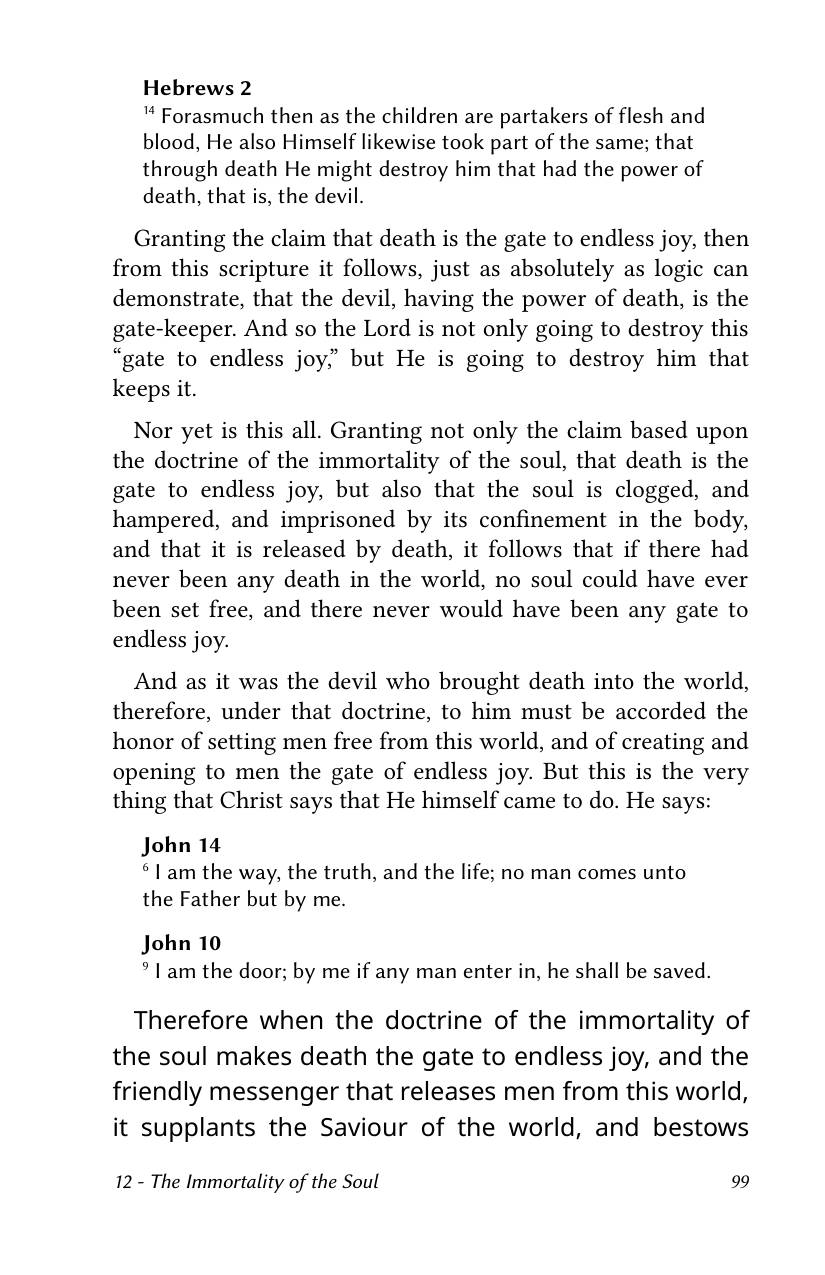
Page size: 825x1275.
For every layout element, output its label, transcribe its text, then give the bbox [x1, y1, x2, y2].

text John 10 [142, 930, 750, 956]
text Granting the claim that death is the gate to endless joy, then from this scripture it follows, just as absolutely as logic can demonstrate, that the devil, having the power of death, is the gate-keeper. And so the Lord is not only going to destroy this “gate to endless joy,” but He is going to destroy him that keeps it. [112, 224, 750, 402]
text 9 I am the door; by me if any man enter in, he shall be saved. [142, 958, 720, 984]
text 6 I am the way, the truth, and the life; no man comes unto the Father but by me. [142, 859, 720, 912]
text Hebrews 2 [142, 75, 750, 101]
text 14 Forasmuch then as the children are partakers of flesh and blood, He also Himself likewise took part of the same; that through death He might destroy him that had the power of death, that is, the devil. [142, 103, 720, 209]
text Therefore when the doctrine of the immortality of the soul makes death the gate to endless joy, and the friendly messenger that releases men from this world, it supplants the Saviour of the world, and bestows [112, 1002, 750, 1144]
text John 14 [142, 831, 750, 858]
text And as it was the devil who brought death into the world, therefore, under that doctrine, to him must be accorded the honor of setting men free from this world, and of creating and opening to men the gate of endless joy. But this is the very thing that Christ says that He himself came to do. He says: [112, 667, 750, 815]
text Nor yet is this all. Granting not only the claim based upon the doctrine of the immortality of the soul, that death is the gate to endless joy, but also that the soul is clogged, and hampered, and imprisoned by its confinement in the body, and that it is released by death, it follows that if there had never been any death in the world, no soul could have ever been set free, and there never would have been any gate to endless joy. [112, 416, 750, 653]
